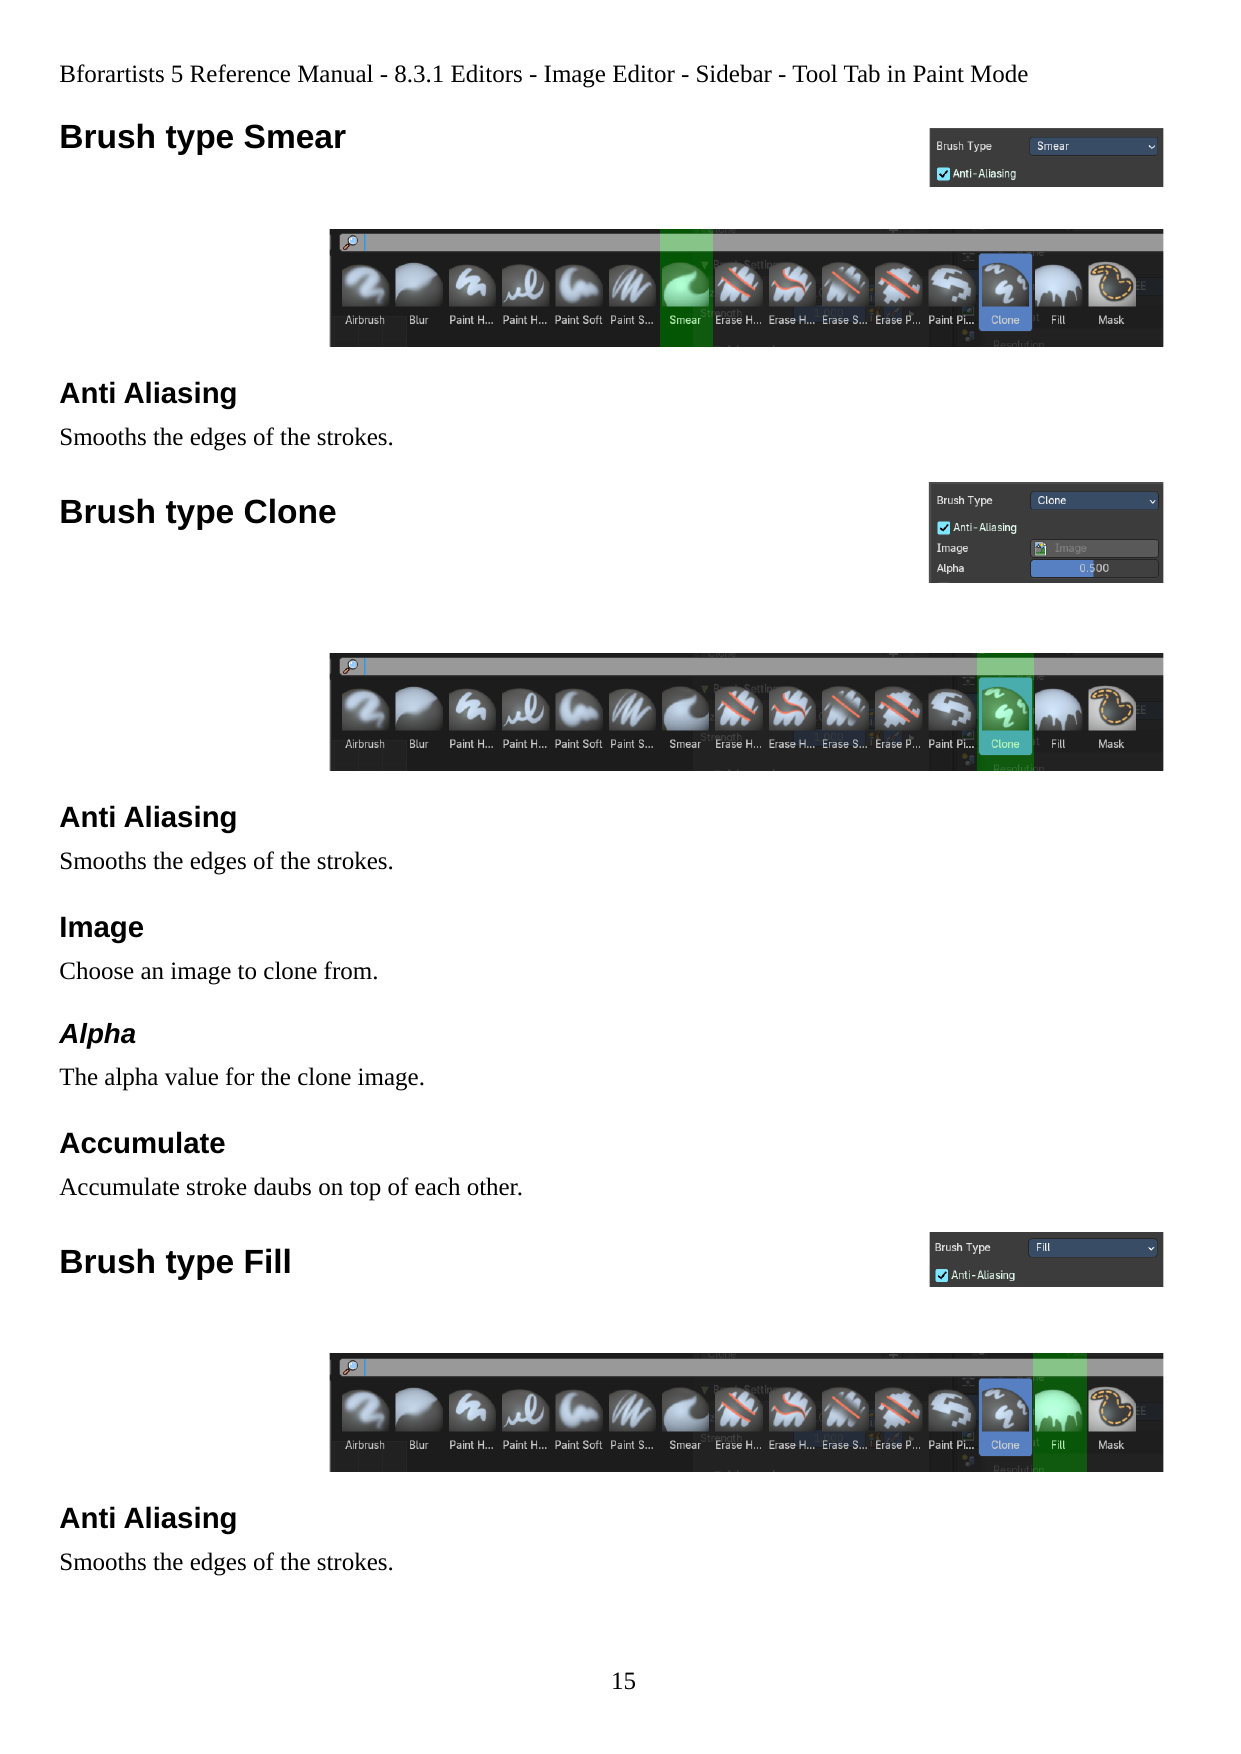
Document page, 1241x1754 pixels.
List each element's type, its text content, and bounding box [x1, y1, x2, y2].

subtitle [1164, 1242, 1181, 1281]
picture [329, 1353, 1164, 1472]
subtitle Brush type Clone [59, 492, 928, 531]
subtitle Anti Aliasing [59, 800, 1181, 834]
subtitle Brush type Smear [59, 117, 1181, 156]
text The alpha value for the clone image. [59, 1062, 1181, 1091]
text Choose an image to clone from. [59, 956, 1181, 985]
picture [329, 653, 1164, 771]
picture [929, 1232, 1164, 1287]
text Accumulate stroke daubs on top of each other. [59, 1172, 1181, 1201]
subtitle Anti Aliasing [59, 1501, 1181, 1534]
picture [929, 128, 1164, 187]
text Smooths the edges of the strokes. [59, 846, 1181, 875]
text Smooths the edges of the strokes. [59, 422, 1181, 451]
subtitle Anti Aliasing [59, 376, 1181, 410]
picture [928, 482, 1164, 583]
subtitle Alpha [59, 1018, 1181, 1049]
text Smooths the edges of the strokes. [59, 1547, 1181, 1576]
subtitle Image [59, 910, 1181, 944]
subtitle Brush type Fill [59, 1242, 929, 1281]
subtitle Accumulate [59, 1126, 1181, 1159]
picture [329, 229, 1164, 347]
subtitle [1164, 492, 1181, 531]
